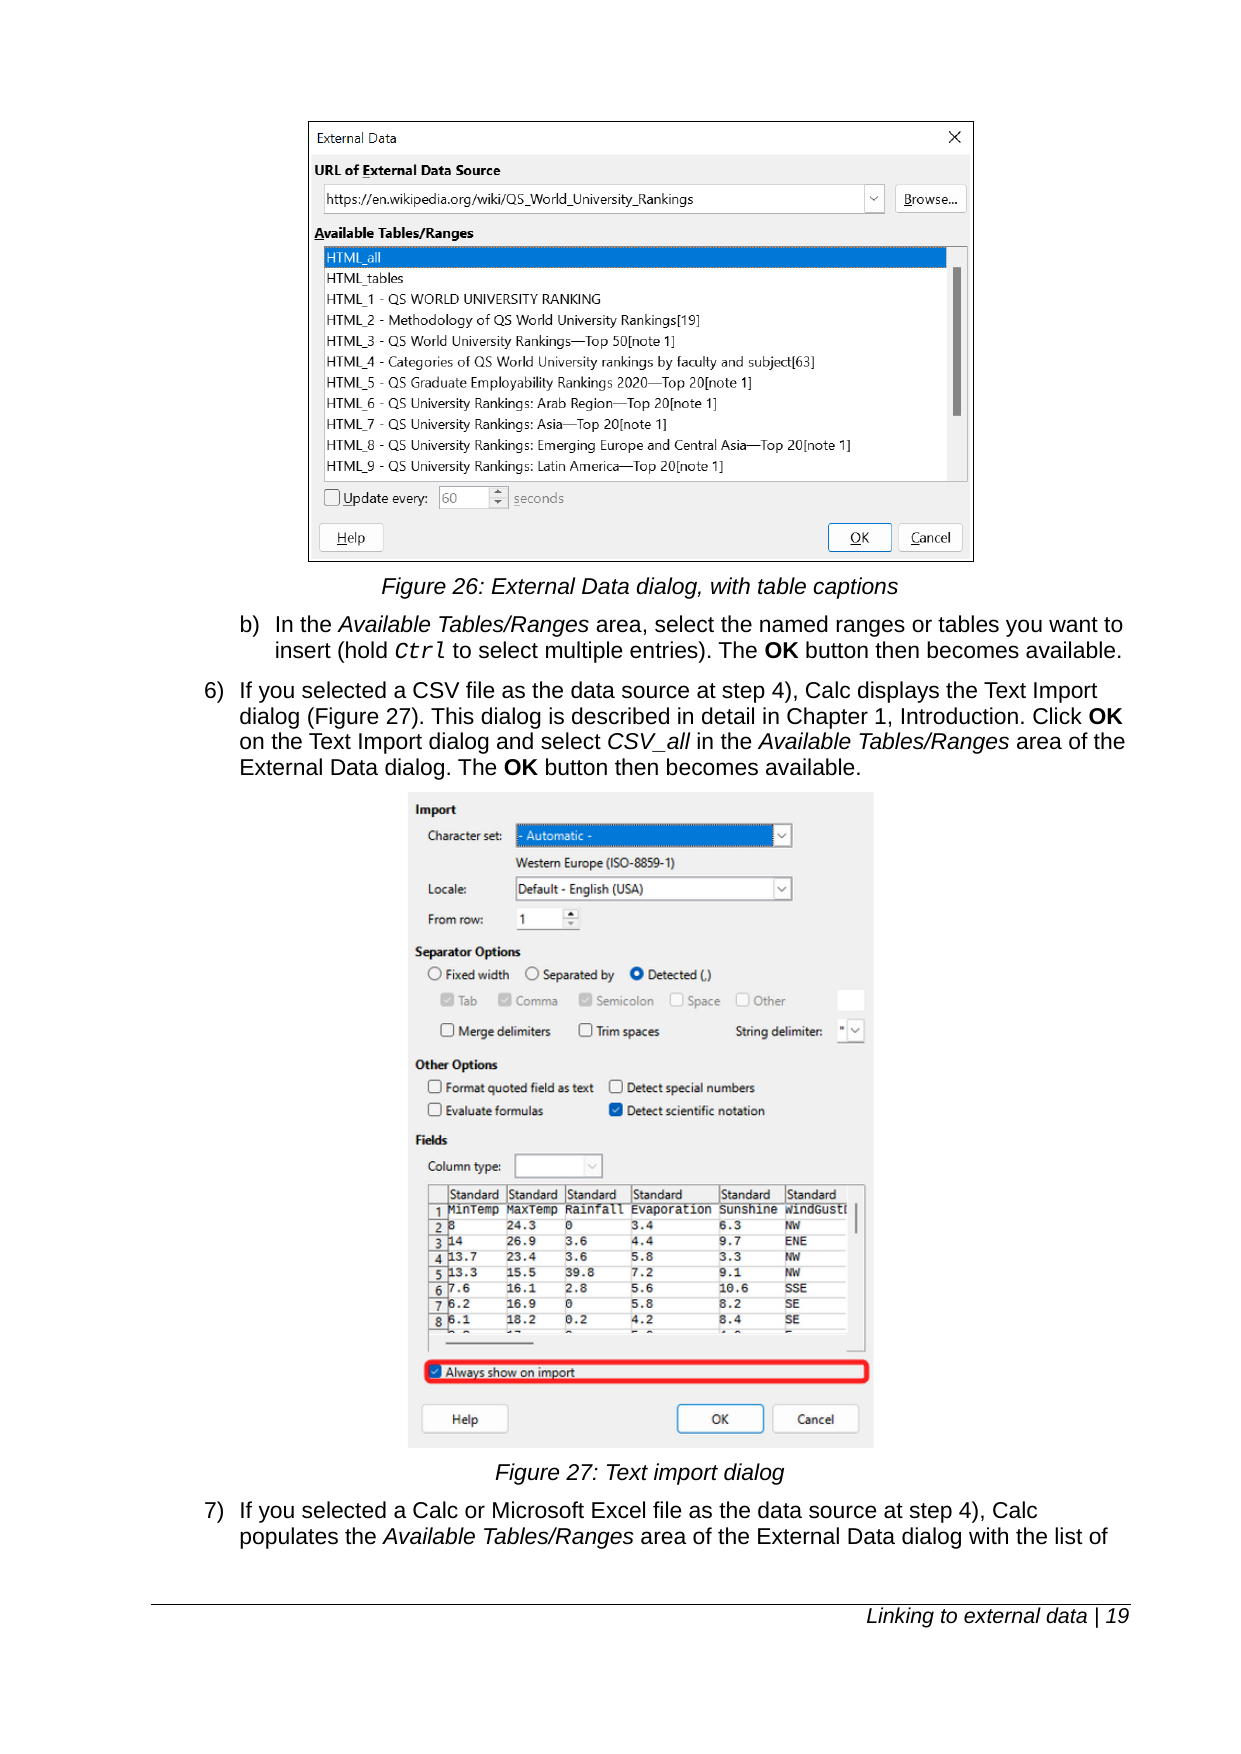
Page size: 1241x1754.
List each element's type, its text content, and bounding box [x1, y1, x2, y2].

text Figure 27: Text import dialog [408, 1460, 874, 1486]
picture [407, 792, 874, 1448]
list In the Available Tables/Ranges area, select the named ranges or tables you want to insert (hold Ctrl to select multiple entries). The OK button then becomes available. [260, 612, 1131, 665]
text Figure 26: External Data dialog, with table captions [308, 574, 973, 599]
list If you selected a Calc or Microsoft Excel file as the data source at step 4), Calc populates the Available Tables/Ranges area of the External Data dialog with the list of [224, 1498, 1131, 1549]
list If you selected a CSV file as the data source at step 4), Calc displays the Text Import dialog (Figure 27). This dialog is described in detail in Chapter 1, Introduction. Click OK on the Text Import dialog and select CSV_all in the Available Tables/Ranges area of the External Data dialog. The OK button then becomes available. [224, 678, 1131, 780]
picture [311, 124, 971, 559]
